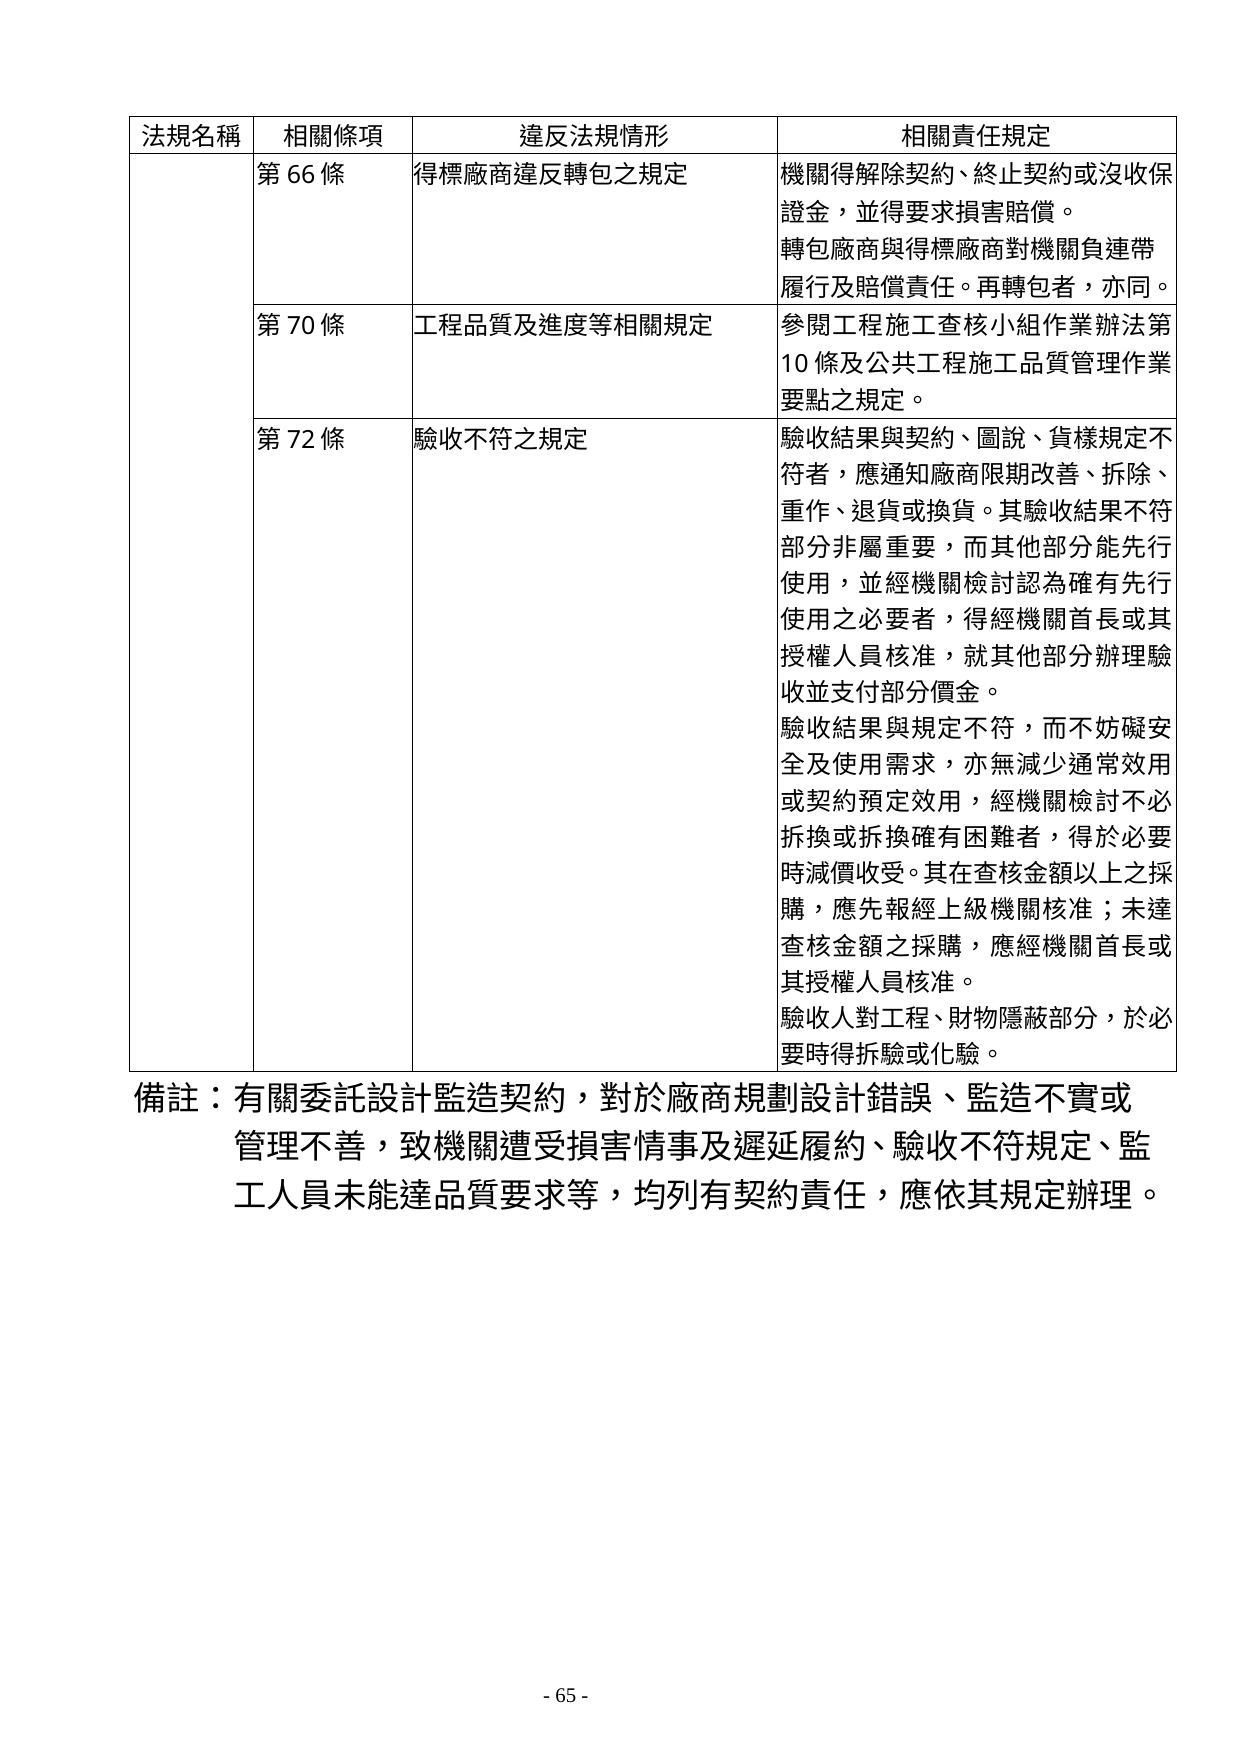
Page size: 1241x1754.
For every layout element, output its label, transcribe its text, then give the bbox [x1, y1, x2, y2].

table_header 違反法規情形 [413, 117, 777, 153]
table_cell 工程品質及進度等相關規定 [413, 305, 777, 417]
table_cell 機關得解除契約、終止契約或沒收保證金，並得要求損害賠償。 轉包廠商與得標廠商對機關負連帶履行及賠償責任。再轉包者，亦同。 [778, 154, 1176, 304]
table_cell [130, 154, 253, 1071]
table_header 法規名稱 [130, 117, 253, 153]
table_cell 參閱工程施工查核小組作業辦法第10條及公共工程施工品質管理作業要點之規定。 [778, 305, 1176, 417]
table_cell 得標廠商違反轉包之規定 [413, 154, 777, 304]
table_cell 驗收不符之規定 [413, 419, 777, 1071]
table_cell 驗收結果與契約、圖說、貨樣規定不符者，應通知廠商限期改善、拆除、重作、退貨或換貨。其驗收結果不符部分非屬重要，而其他部分能先行使用，並經機關檢討認為確有先行使用之必要者，得經機關首長或其授權人員核准，就其他部分辦理驗收並支付部分價金。 驗收結果與規定不符，而不妨礙安全及使用需求，亦無減少通常效用或契約預定效用，經機關檢討不必拆換或拆換確有困難者，得於必要時減價收受。其在查核金額以上之採購，應先報經上級機關核准；未達查核金額之採購，應經機關首長或其授權人員核准。 驗收人對工程、財物隱蔽部分，於必要時得拆驗或化驗。 [778, 419, 1176, 1071]
table_header 相關責任規定 [778, 117, 1176, 153]
table_cell 第66條 [254, 154, 412, 304]
table_cell 第72條 [254, 419, 412, 1071]
table_cell 第70條 [254, 305, 412, 417]
text 備註：有關委託設計監造契約，對於廠商規劃設計錯誤、監造不實或管理不善，致機關遭受損害情事及遲延履約、驗收不符規定、監工人員未能達品質要求等，均列有契約責任，應依其規定辦理。 [133, 1072, 1152, 1217]
table_header 相關條項 [254, 117, 412, 153]
